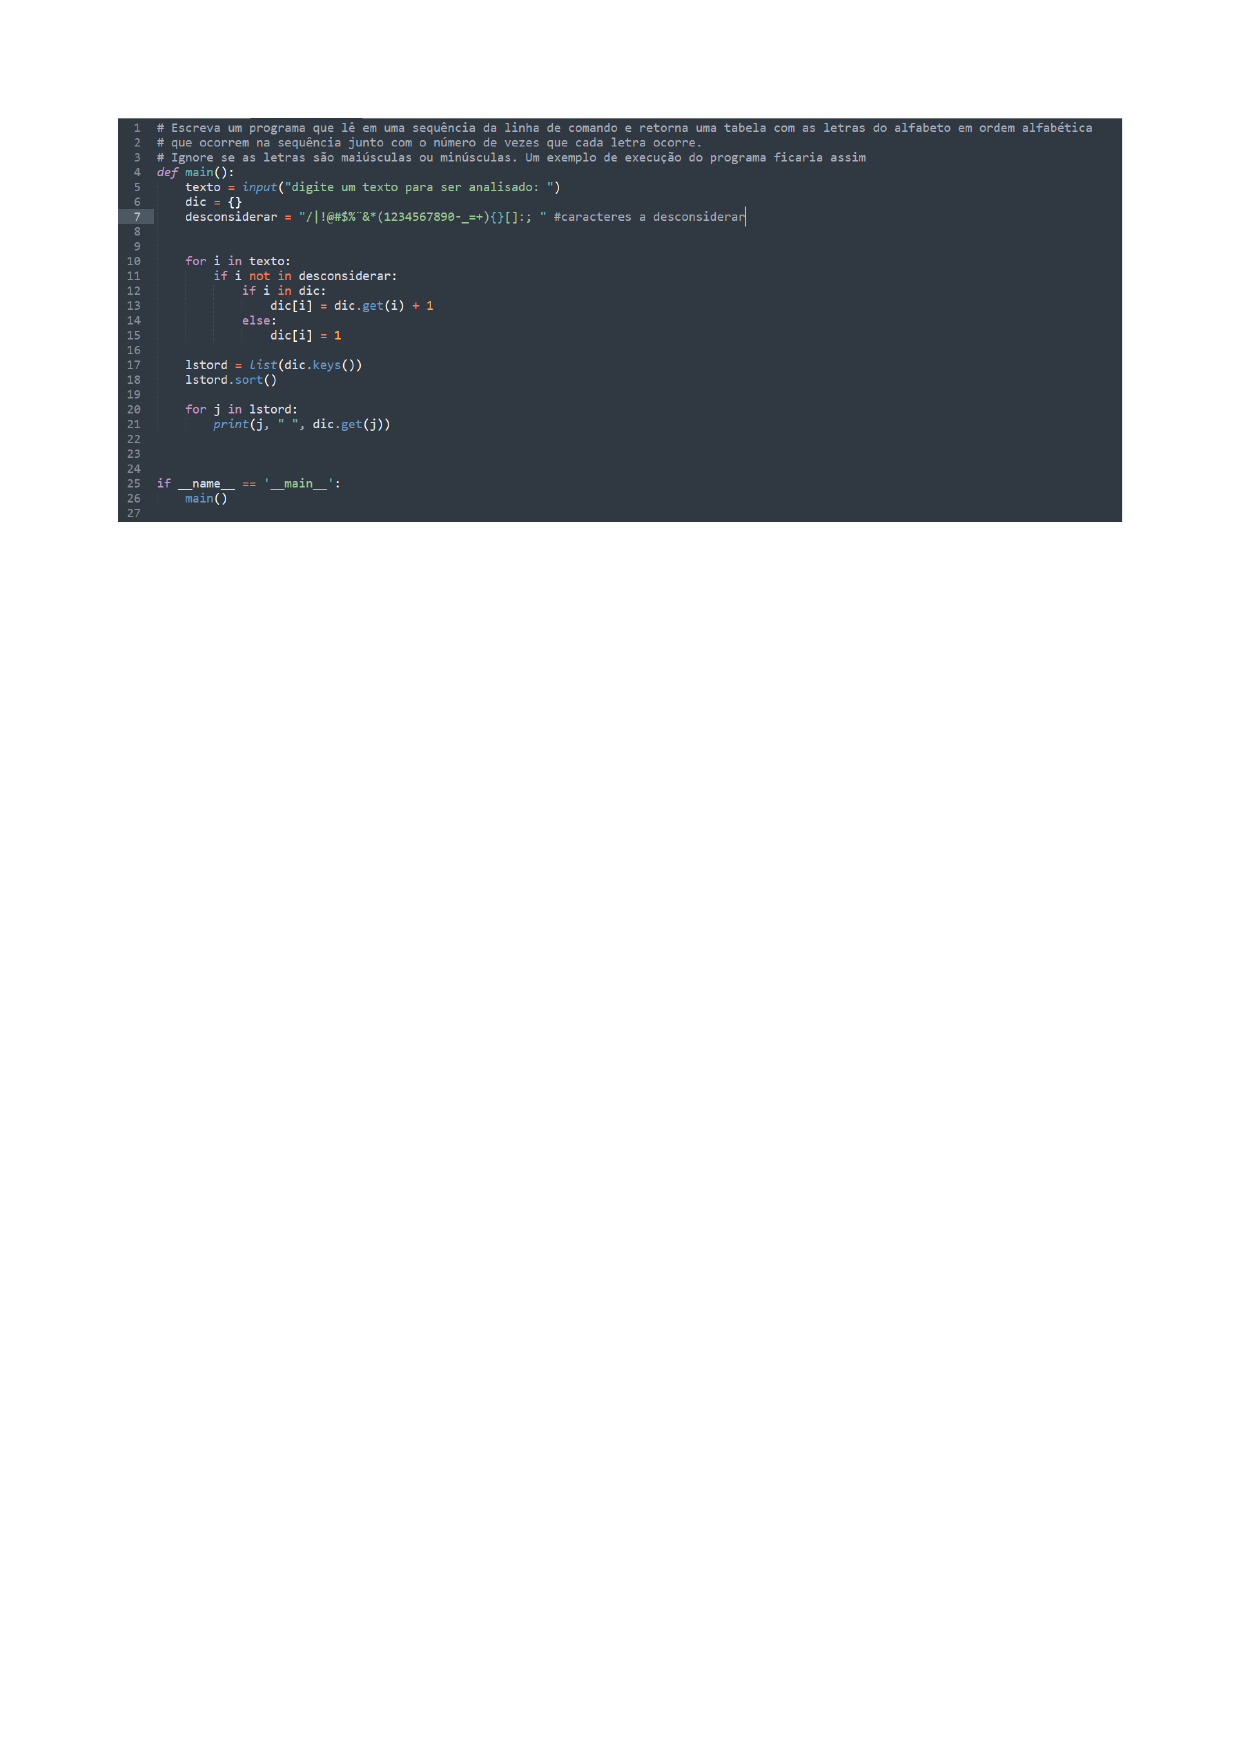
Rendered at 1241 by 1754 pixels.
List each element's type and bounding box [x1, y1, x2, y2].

picture [118, 118, 1123, 522]
